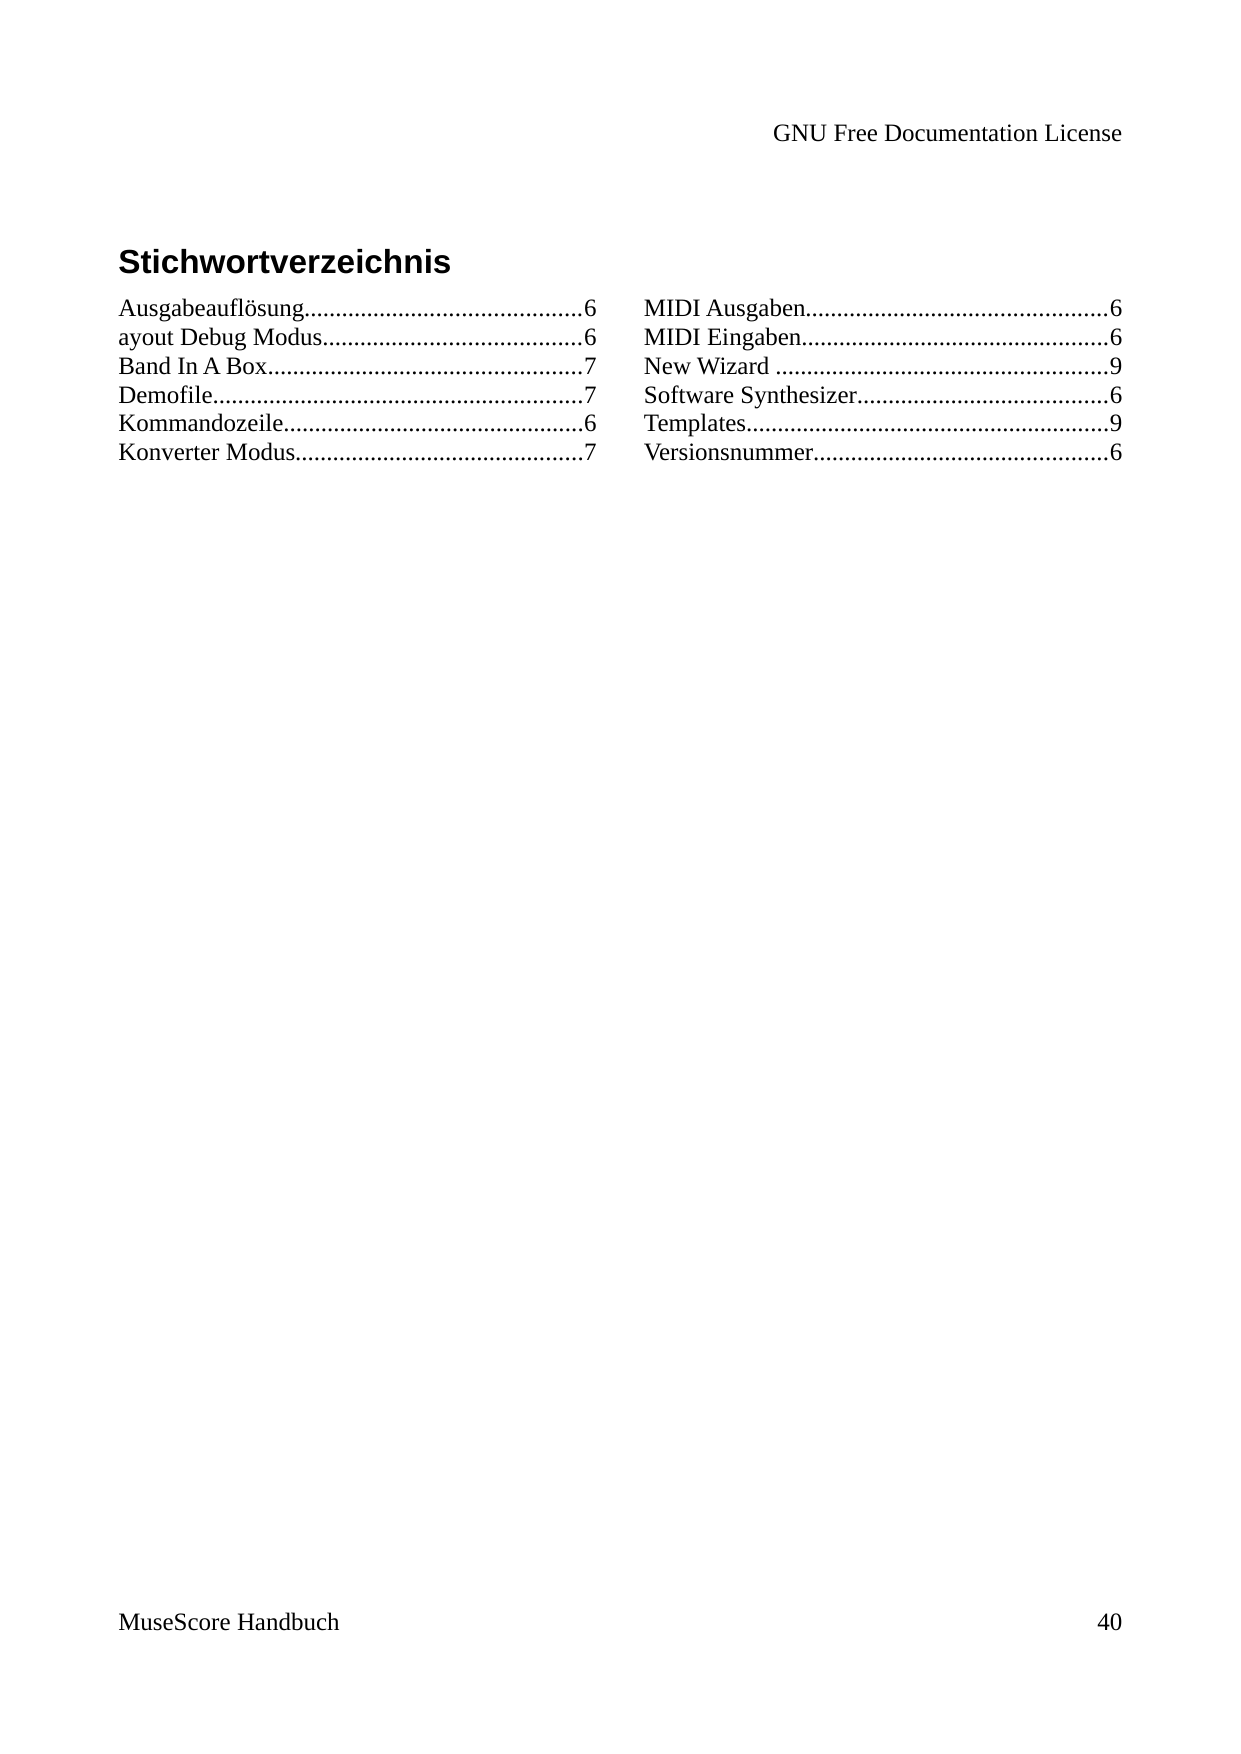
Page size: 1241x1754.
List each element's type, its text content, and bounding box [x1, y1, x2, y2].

text Demofile 7 [118, 380, 596, 408]
text Versionsnummer 6 [644, 437, 1122, 466]
subtitle Stichwortverzeichnis [118, 243, 1122, 281]
text MIDI Ausgaben 6 [644, 293, 1122, 322]
text Konverter Modus 7 [118, 437, 596, 466]
text Kommandozeile 6 [118, 408, 596, 437]
text ayout Debug Modus 6 [118, 322, 596, 351]
text Ausgabeauflösung 6 [118, 293, 596, 322]
text MIDI Eingaben 6 [644, 322, 1122, 351]
text Templates 9 [644, 408, 1122, 437]
text Band In A Box 7 [118, 351, 596, 380]
text New Wizard 9 [644, 351, 1122, 380]
text Software Synthesizer 6 [644, 380, 1122, 408]
